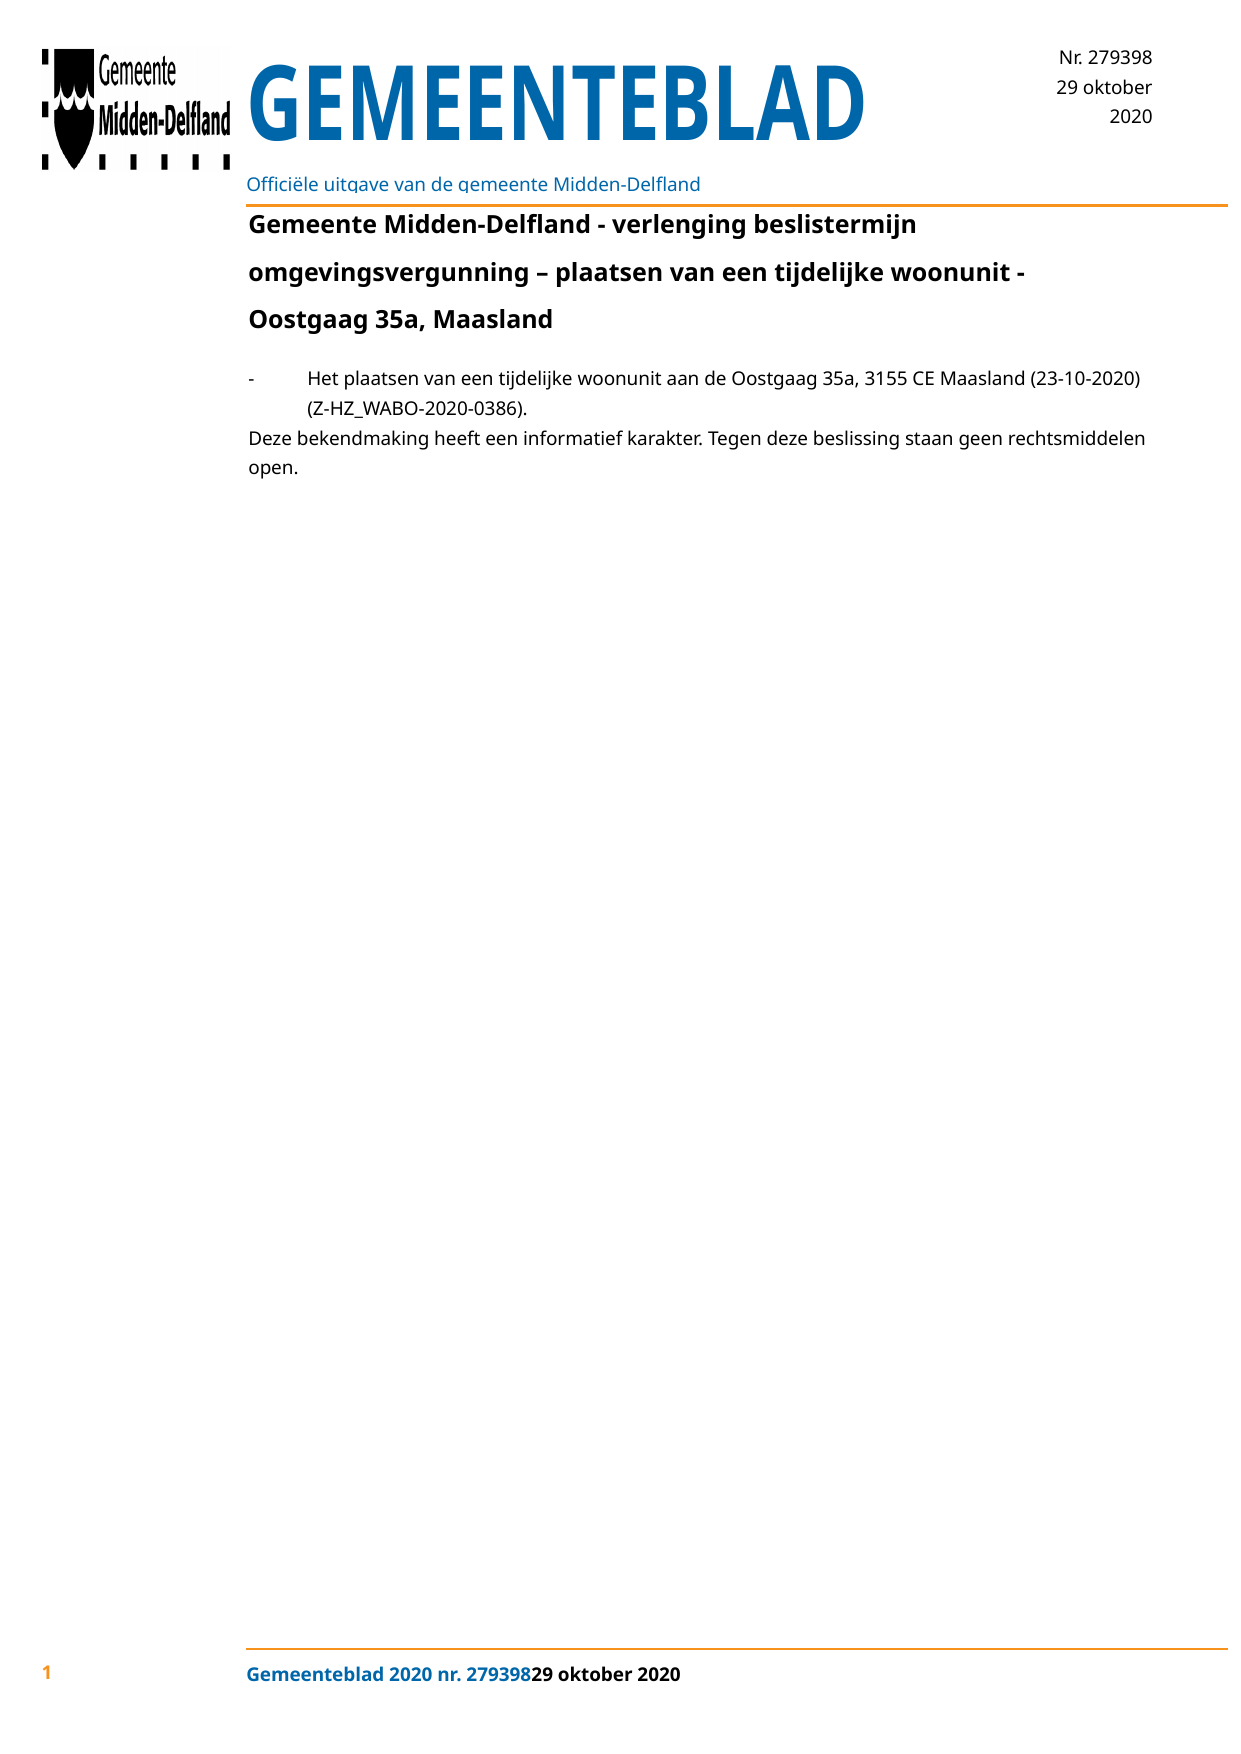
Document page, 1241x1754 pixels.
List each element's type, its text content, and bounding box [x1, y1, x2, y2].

picture [41, 47, 231, 172]
text Deze bekendmaking heeft een informatief karakter. Tegen deze beslissing staan geen rechtsmiddelen open. [248, 425, 1152, 480]
text Gemeente Midden-Delfland - verlenging beslistermijn omgevingsvergunning – plaatsen van een tijdelijke woonunit - Oostgaag 35a, Maasland [248, 207, 1152, 336]
list Het plaatsen van een tijdelijke woonunit aan de Oostgaag 35a, 3155 CE Maasland (23-10-2020) (Z-HZ_WABO-2020-0386). [248, 366, 1152, 421]
